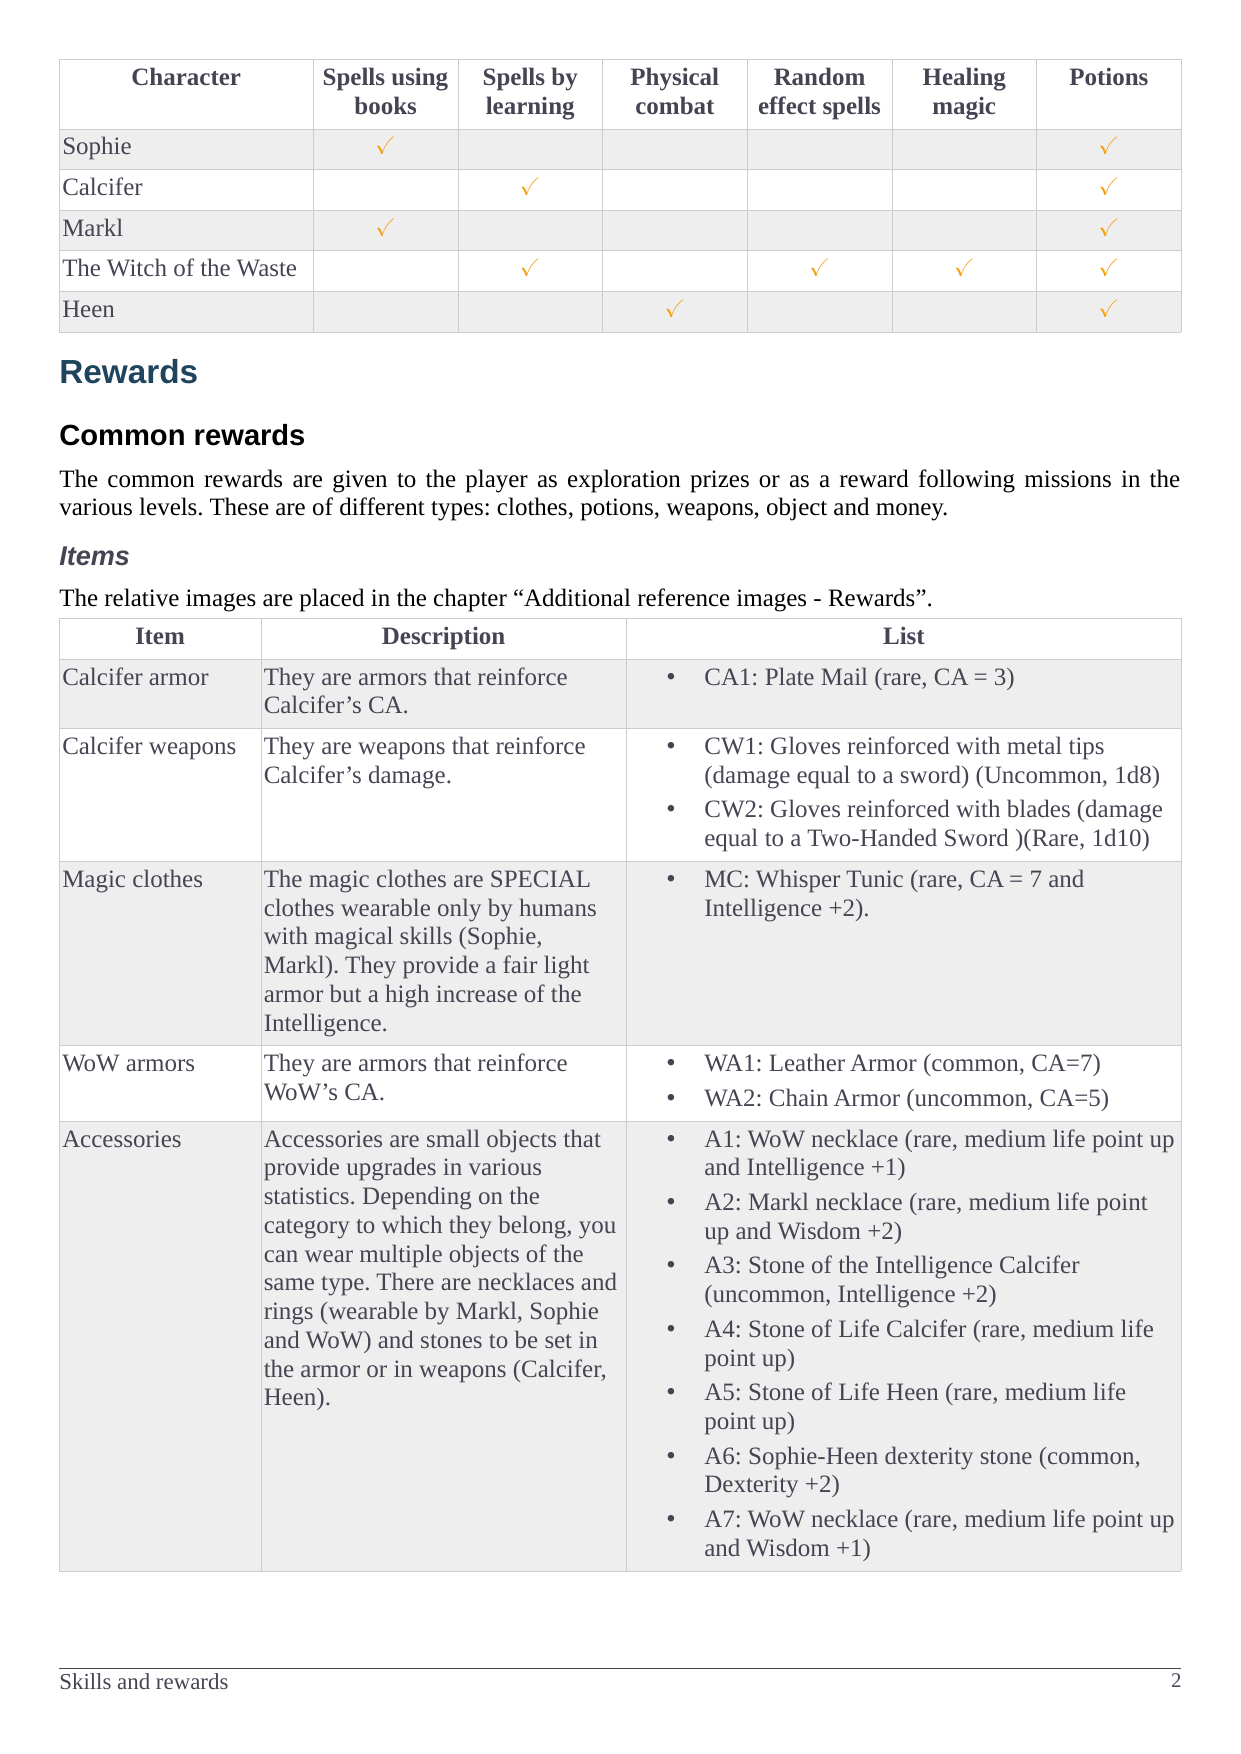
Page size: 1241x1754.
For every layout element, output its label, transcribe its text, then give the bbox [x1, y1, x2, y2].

table_cell They are armors that reinforce Calcifer’s CA. [262, 660, 626, 728]
table_header Character [60, 60, 313, 128]
table_cell ✓ [748, 251, 892, 291]
table_cell ✓ [1037, 211, 1181, 250]
table_cell [748, 292, 892, 332]
table_header Physical combat [603, 60, 747, 128]
table_cell ✓ [459, 170, 602, 210]
table_cell ✓ [893, 251, 1036, 291]
table_cell ✓ [1037, 251, 1181, 291]
table_cell [893, 211, 1036, 250]
table_header List [627, 619, 1181, 659]
table_cell Calcifer weapons [60, 729, 261, 861]
table_cell WoW armors [60, 1046, 261, 1121]
table_cell [314, 170, 458, 210]
table_cell ✓ [1037, 130, 1181, 169]
table_cell Markl [60, 211, 313, 250]
table_header Item [60, 619, 261, 659]
table_cell The magic clothes are SPECIAL clothes wearable only by humans with magical skills (Sophie, Markl). They provide a fair light armor but a high increase of the Intelligence. [262, 862, 626, 1045]
table_cell ✓ [1037, 170, 1181, 210]
table_cell [603, 211, 747, 250]
table_cell MC: Whisper Tunic (rare, CA = 7 and Intelligence +2). [627, 862, 1181, 1045]
table_cell [603, 130, 747, 169]
table_cell Calcifer armor [60, 660, 261, 728]
table_cell ✓ [459, 251, 602, 291]
table_header Spells by learning [459, 60, 602, 128]
table_cell Heen [60, 292, 313, 332]
text The common rewards are given to the player as exploration prizes or as a reward following missions in the various levels. These are of different types: clothes, potions, weapons, object and money. [59, 464, 1181, 521]
table_header Healing magic [893, 60, 1036, 128]
table_cell ✓ [603, 292, 747, 332]
table_cell ✓ [1037, 292, 1181, 332]
table_cell [459, 211, 602, 250]
table_cell CW1: Gloves reinforced with metal tips (damage equal to a sword) (Uncommon, 1d8) CW2: Gloves reinforced with blades (damage equal to a Two-Handed Sword )(Rare, 1d10) [627, 729, 1181, 861]
table_cell WA1: Leather Armor (common, CA=7) WA2: Chain Armor (uncommon, CA=5) [627, 1046, 1181, 1121]
table_header Spells using books [314, 60, 458, 128]
table_cell Calcifer [60, 170, 313, 210]
table_cell [893, 170, 1036, 210]
subtitle Items [59, 540, 1181, 571]
table_cell The Witch of the Waste [60, 251, 313, 291]
table_cell [748, 170, 892, 210]
table_cell [603, 251, 747, 291]
table_cell [314, 251, 458, 291]
table_cell [748, 130, 892, 169]
table_cell ✓ [314, 130, 458, 169]
table_header Random effect spells [748, 60, 892, 128]
text The relative images are placed in the chapter “Additional reference images - Rewards”. [59, 583, 1181, 612]
table_cell [459, 130, 602, 169]
table_cell [314, 292, 458, 332]
table_cell A1: WoW necklace (rare, medium life point up and Intelligence +1) A2: Markl necklace (rare, medium life point up and Wisdom +2) A3: Stone of the Intelligence Calcifer (uncommon, Intelligence +2) A4: Stone of Life Calcifer (rare, medium life point up) A5: Stone of Life Heen (rare, medium life point up) A6: Sophie-Heen dexterity stone (common, Dexterity +2) A7: WoW necklace (rare, medium life point up and Wisdom +1) [627, 1122, 1181, 1571]
table_cell [893, 292, 1036, 332]
table_header Potions [1037, 60, 1181, 128]
table_cell Sophie [60, 130, 313, 169]
table_cell Magic clothes [60, 862, 261, 1045]
table_cell CA1: Plate Mail (rare, CA = 3) [627, 660, 1181, 728]
table_cell They are armors that reinforce WoW’s CA. [262, 1046, 626, 1121]
subtitle Common rewards [59, 418, 1181, 451]
table_cell They are weapons that reinforce Calcifer’s damage. [262, 729, 626, 861]
table_cell ✓ [314, 211, 458, 250]
table_header Description [262, 619, 626, 659]
table_cell Accessories are small objects that provide upgrades in various statistics. Depending on the category to which they belong, you can wear multiple objects of the same type. There are necklaces and rings (wearable by Markl, Sophie and WoW) and stones to be set in the armor or in weapons (Calcifer, Heen). [262, 1122, 626, 1571]
table_cell [893, 130, 1036, 169]
table_cell [603, 170, 747, 210]
table_cell [748, 211, 892, 250]
table_cell Accessories [60, 1122, 261, 1571]
subtitle Rewards [59, 352, 1181, 391]
table_cell [459, 292, 602, 332]
